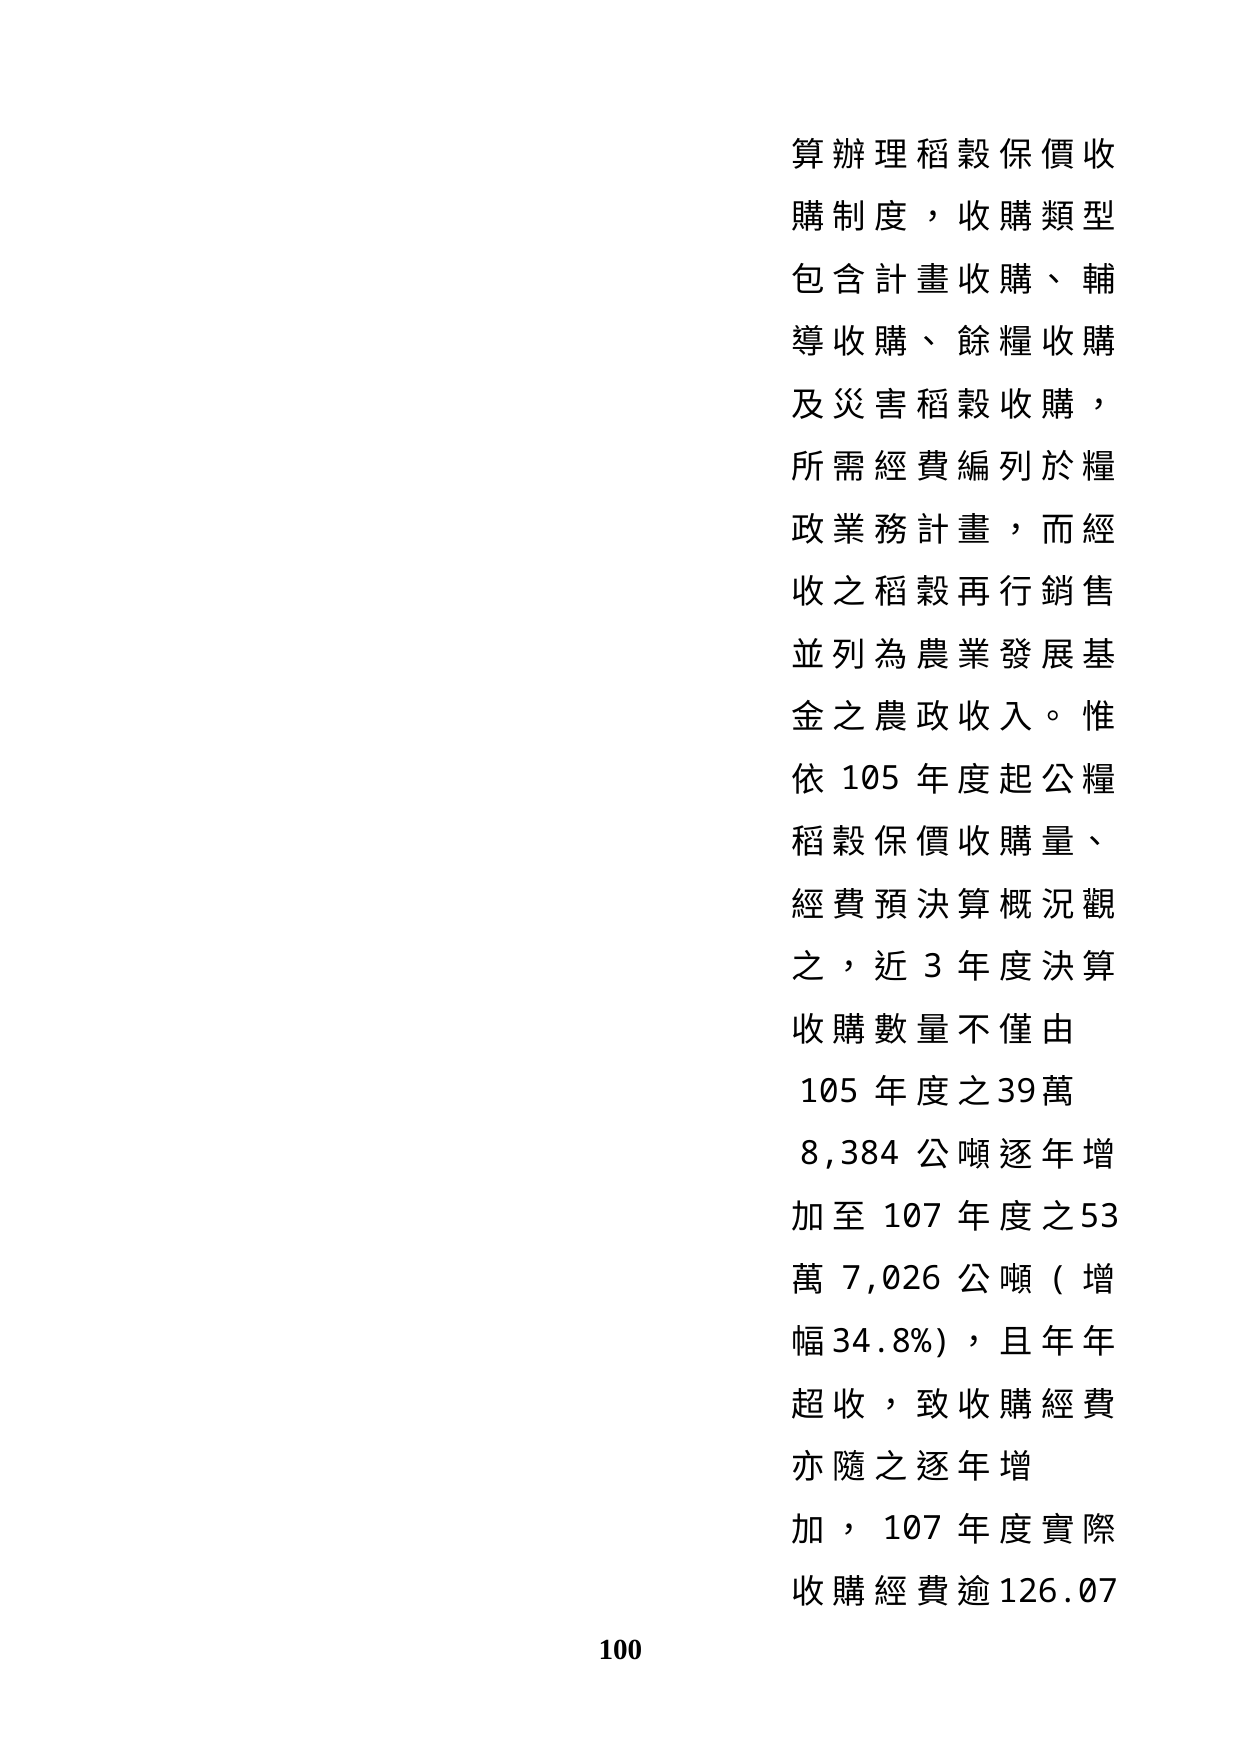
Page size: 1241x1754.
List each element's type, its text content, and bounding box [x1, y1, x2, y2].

list 算辦理稻穀保價收購制度，收購類型包含計畫收購、輔導收購、餘糧收購及災害稻穀收購，所需經費編列於糧政業務計畫，而經收之稻穀再行銷售並列為農業發展基金之農政收入。惟依105年度起公糧稻穀保價收購量、經費預決算概況觀之，近3年度決算收購數量不僅由105年度之39萬8,384公噸逐年增加至107年度之53萬7,026公噸(增幅34.8%)，且年年超收，致收購經費亦隨之逐年增加，107年度實際收購經費逾126.07 [684, 110, 1120, 1610]
